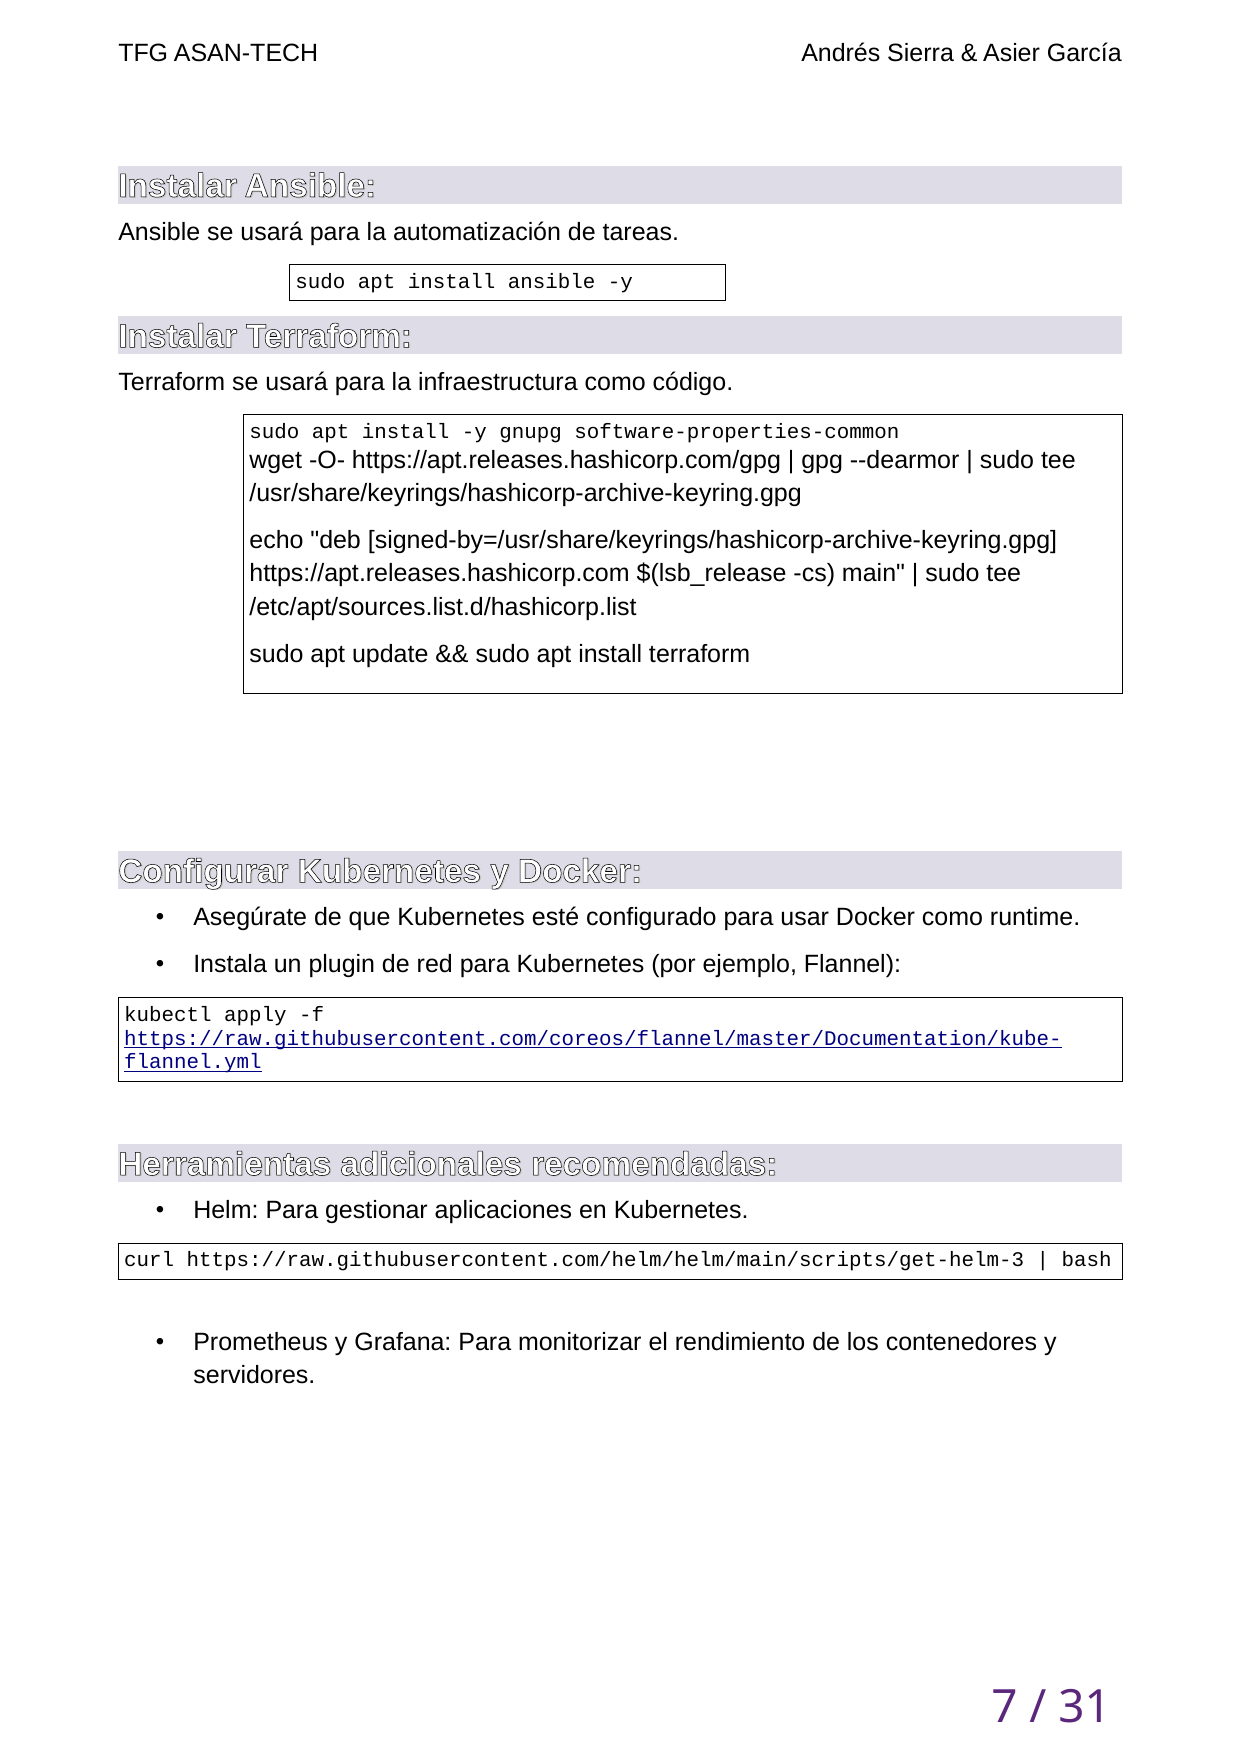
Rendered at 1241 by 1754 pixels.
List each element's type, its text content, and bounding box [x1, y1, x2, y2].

subtitle Instalar Ansible: [118, 166, 1122, 204]
list Helm: Para gestionar aplicaciones en Kubernetes. [156, 1195, 1122, 1224]
list Prometheus y Grafana: Para monitorizar el rendimiento de los contenedores y servidores. [156, 1327, 1122, 1389]
subtitle Instalar Terraform: [118, 316, 1122, 354]
table_header curl https://raw.githubusercontent.com/helm/helm/main/scripts/get-helm-3 | bash [119, 1244, 1122, 1279]
text Terraform se usará para la infraestructura como código. [118, 367, 1122, 396]
table_header kubectl apply -f https://raw.githubusercontent.com/coreos/flannel/master/Documentation/kube-flannel.yml [119, 998, 1122, 1081]
subtitle Herramientas adicionales recomendadas: [118, 1144, 1122, 1182]
table_header sudo apt install ansible -y [290, 265, 725, 300]
table_header sudo apt install -y gnupg software-properties-common wget -O- https://apt.releases.hashicorp.com/gpg | gpg --dearmor | sudo tee /usr/share/keyrings/hashicorp-archive-keyring.gpg echo "deb [signed-by=/usr/share/keyrings/hashicorp-archive-keyring.gpg] https://apt.releases.hashicorp.com $(lsb_release -cs) main" | sudo tee /etc/apt/sources.list.d/hashicorp.list sudo apt update && sudo apt install terraform [244, 415, 1122, 692]
text Ansible se usará para la automatización de tareas. [118, 216, 1122, 245]
subtitle Configurar Kubernetes y Docker: [118, 851, 1122, 889]
list Instala un plugin de red para Kubernetes (por ejemplo, Flannel): [156, 949, 1122, 978]
list Asegúrate de que Kubernetes esté configurado para usar Docker como runtime. [156, 902, 1122, 931]
